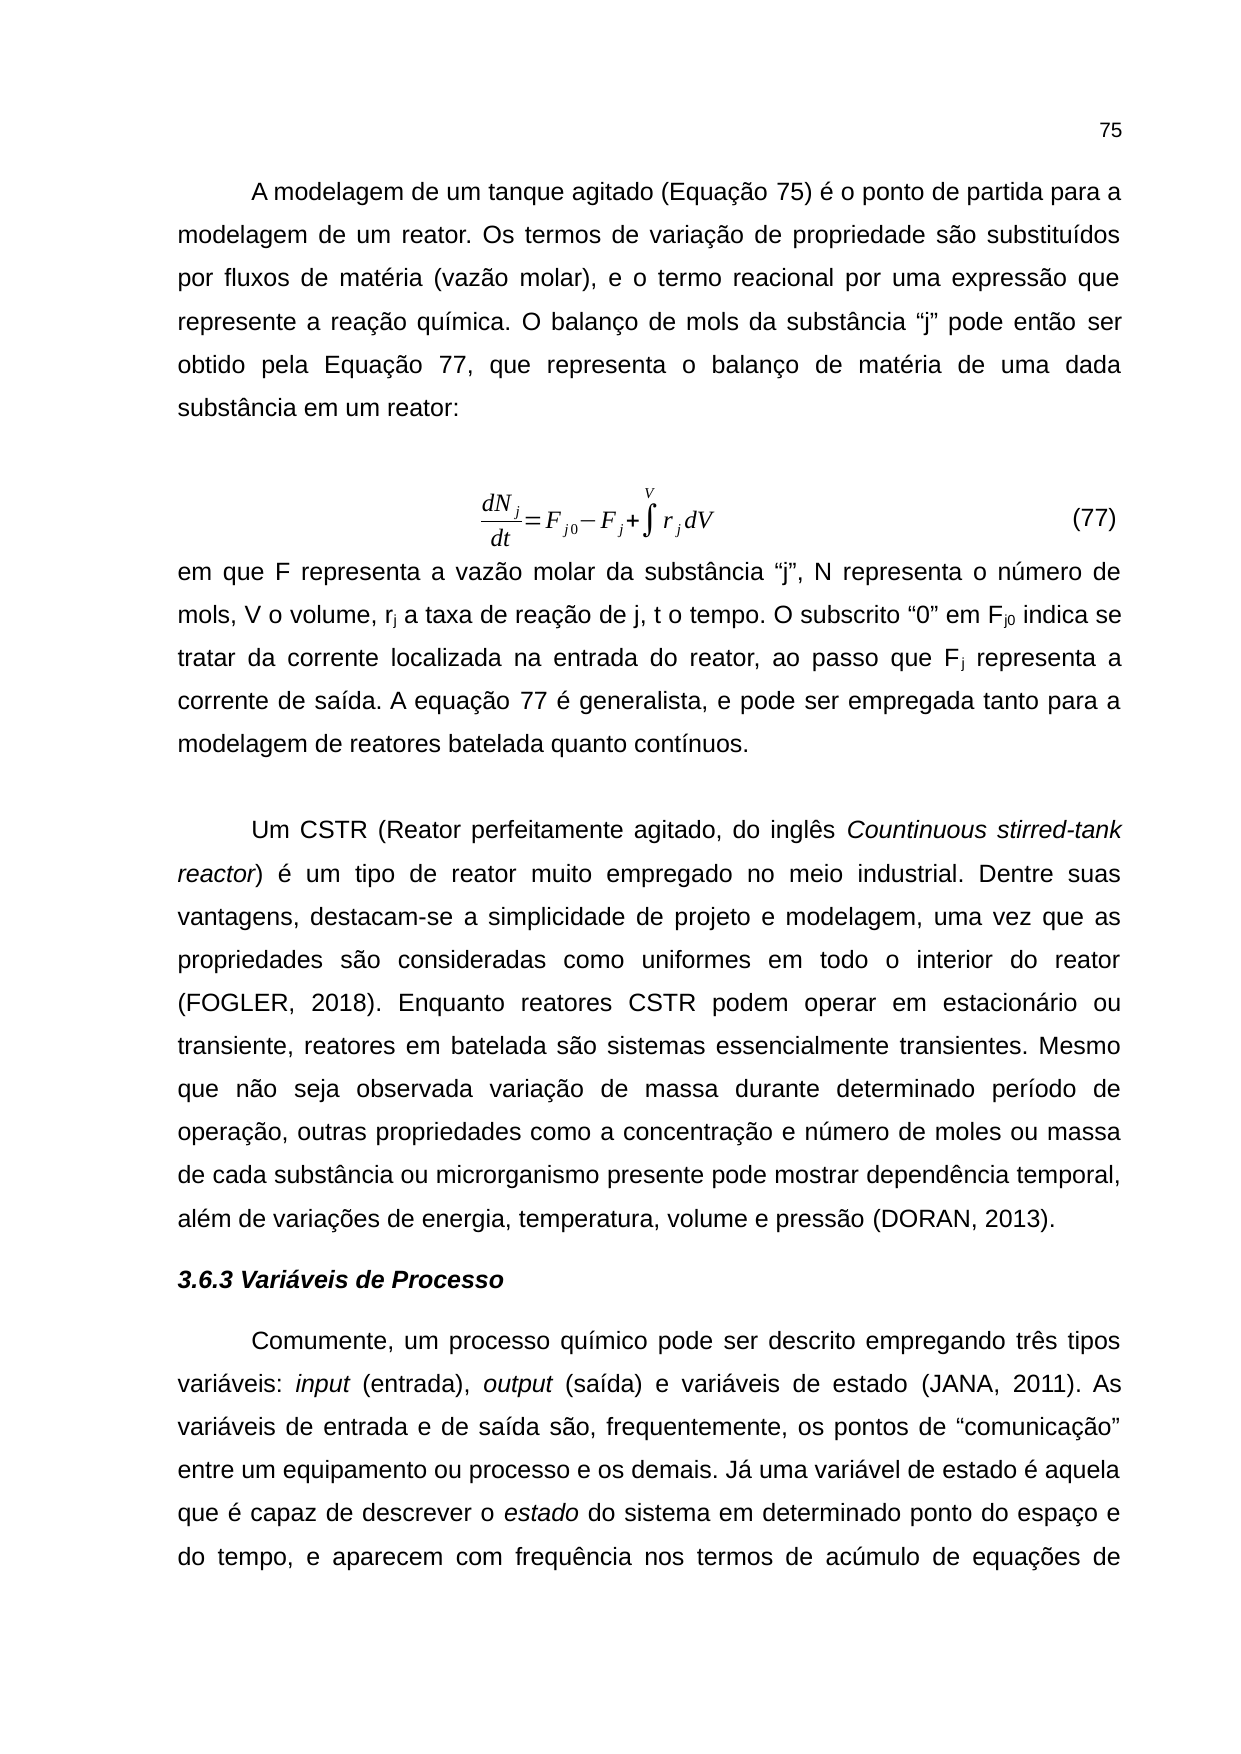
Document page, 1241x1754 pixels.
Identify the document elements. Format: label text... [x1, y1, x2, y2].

subtitle Variáveis de Processo [177, 1265, 1122, 1293]
text A modelagem de um tanque agitado (Equação 75) é o ponto de partida para a modelagem de um reator. Os termos de variação de propriedade são substituídos por fluxos de matéria (vazão molar), e o termo reacional por uma expressão que represente a reação química. O balanço de mols da substância “j” pode então ser obtido pela Equação 77, que representa o balanço de matéria de uma dada substância em um reator: [177, 177, 1122, 421]
text Um CSTR (Reator perfeitamente agitado, do inglês Countinuous stirred-tank reactor) é um tipo de reator muito empregado no meio industrial. Dentre suas vantagens, destacam-se a simplicidade de projeto e modelagem, uma vez que as propriedades são consideradas como uniformes em todo o interior do reator (FOGLER, 2018). Enquanto reatores CSTR podem operar em estacionário ou transiente, reatores em batelada são sistemas essencialmente transientes. Mesmo que não seja observada variação de massa durante determinado período de operação, outras propriedades como a concentração e número de moles ou massa de cada substância ou microrganismo presente pode mostrar dependência temporal, além de variações de energia, temperatura, volume e pressão (DORAN, 2013). [177, 815, 1122, 1232]
table_header [177, 479, 1017, 557]
table_header (77) [1017, 479, 1122, 557]
text Comumente, um processo químico pode ser descrito empregando três tipos variáveis: input (entrada), output (saída) e variáveis de estado (JANA, 2011). As variáveis de entrada e de saída são, frequentemente, os pontos de “comunicação” entre um equipamento ou processo e os demais. Já uma variável de estado é aquela que é capaz de descrever o estado do sistema em determinado ponto do espaço e do tempo, e aparecem com frequência nos termos de acúmulo de equações de [177, 1326, 1122, 1570]
text em que F representa a vazão molar da substância “j”, N representa o número de mols, V o volume, rj a taxa de reação de j, t o tempo. O subscrito “0” em Fj0 indica se tratar da corrente localizada na entrada do reator, ao passo que Fj representa a corrente de saída. A equação 77 é generalista, e pode ser empregada tanto para a modelagem de reatores batelada quanto contínuos. [177, 557, 1122, 758]
